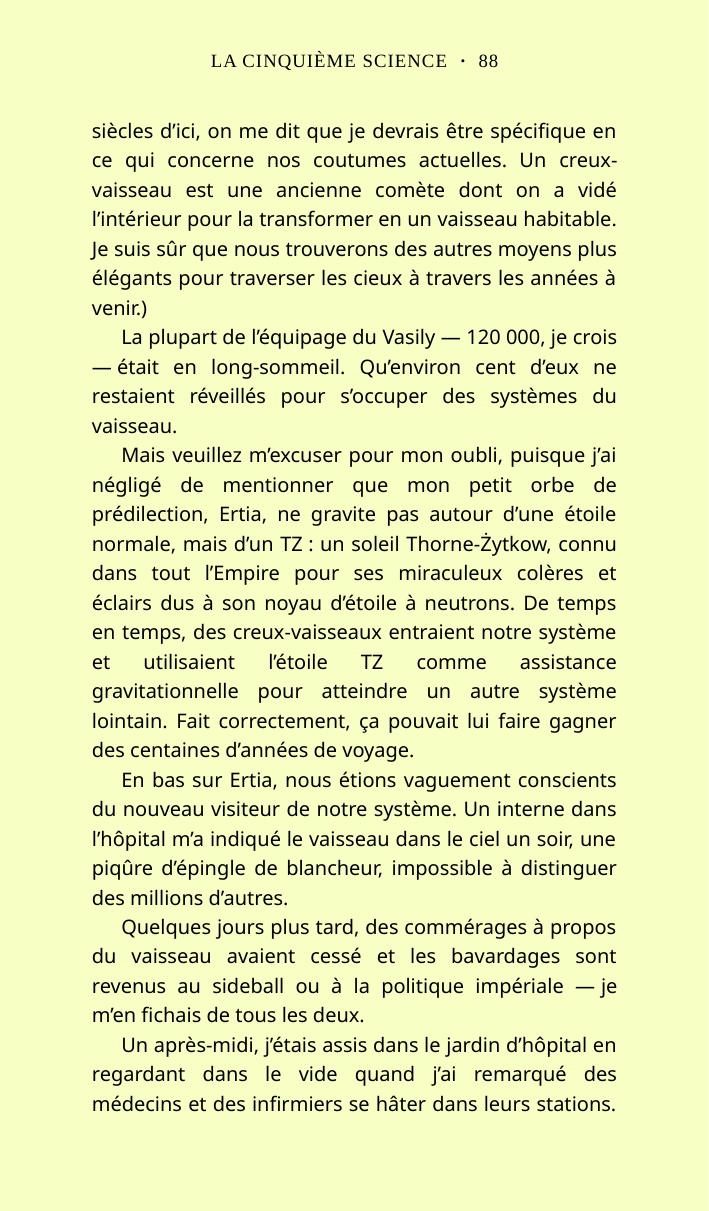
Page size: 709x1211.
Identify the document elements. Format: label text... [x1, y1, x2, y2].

text Quelques jours plus tard, des commérages à propos du vaisseau avaient cessé et les bavardages sont revenus au sideball ou à la politique impériale — je m’en fichais de tous les deux. [92, 911, 617, 1029]
text La plupart de l’équipage du Vasily — 120 000, je crois — était en long-sommeil. Qu’environ cent d’eux ne restaient réveillés pour s’occuper des systèmes du vaisseau. [92, 321, 617, 439]
text En bas sur Ertia, nous étions vaguement conscients du nouveau visiteur de notre système. Un interne dans l’hôpital m’a indiqué le vaisseau dans le ciel un soir, une piqûre d’épingle de blancheur, impossible à distinguer des millions d’autres. [92, 763, 617, 911]
text siècles d’ici, on me dit que je devrais être spécifique en ce qui concerne nos coutumes actuelles. Un creux-vaisseau est une ancienne comète dont on a vidé l’intérieur pour la transformer en un vaisseau habitable. Je suis sûr que nous trouverons des autres moyens plus élégants pour traverser les cieux à travers les années à venir.) [92, 115, 617, 321]
text Un après-midi, j’étais assis dans le jardin d’hôpital en regardant dans le vide quand j’ai remarqué des médecins et des infirmiers se hâter dans leurs stations. [92, 1029, 617, 1117]
text Mais veuillez m’excuser pour mon oubli, puisque j’ai négligé de mentionner que mon petit orbe de prédilection, Ertia, ne gravite pas autour d’une étoile normale, mais d’un TZ : un soleil Thorne‑Żytkow, connu dans tout l’Empire pour ses miraculeux colères et éclairs dus à son noyau d’étoile à neutrons. De temps en temps, des creux-vaisseaux entraient notre système et utilisaient l’étoile TZ comme assistance gravitationnelle pour atteindre un autre système lointain. Fait correctement, ça pouvait lui faire gagner des centaines d’années de voyage. [92, 439, 617, 763]
